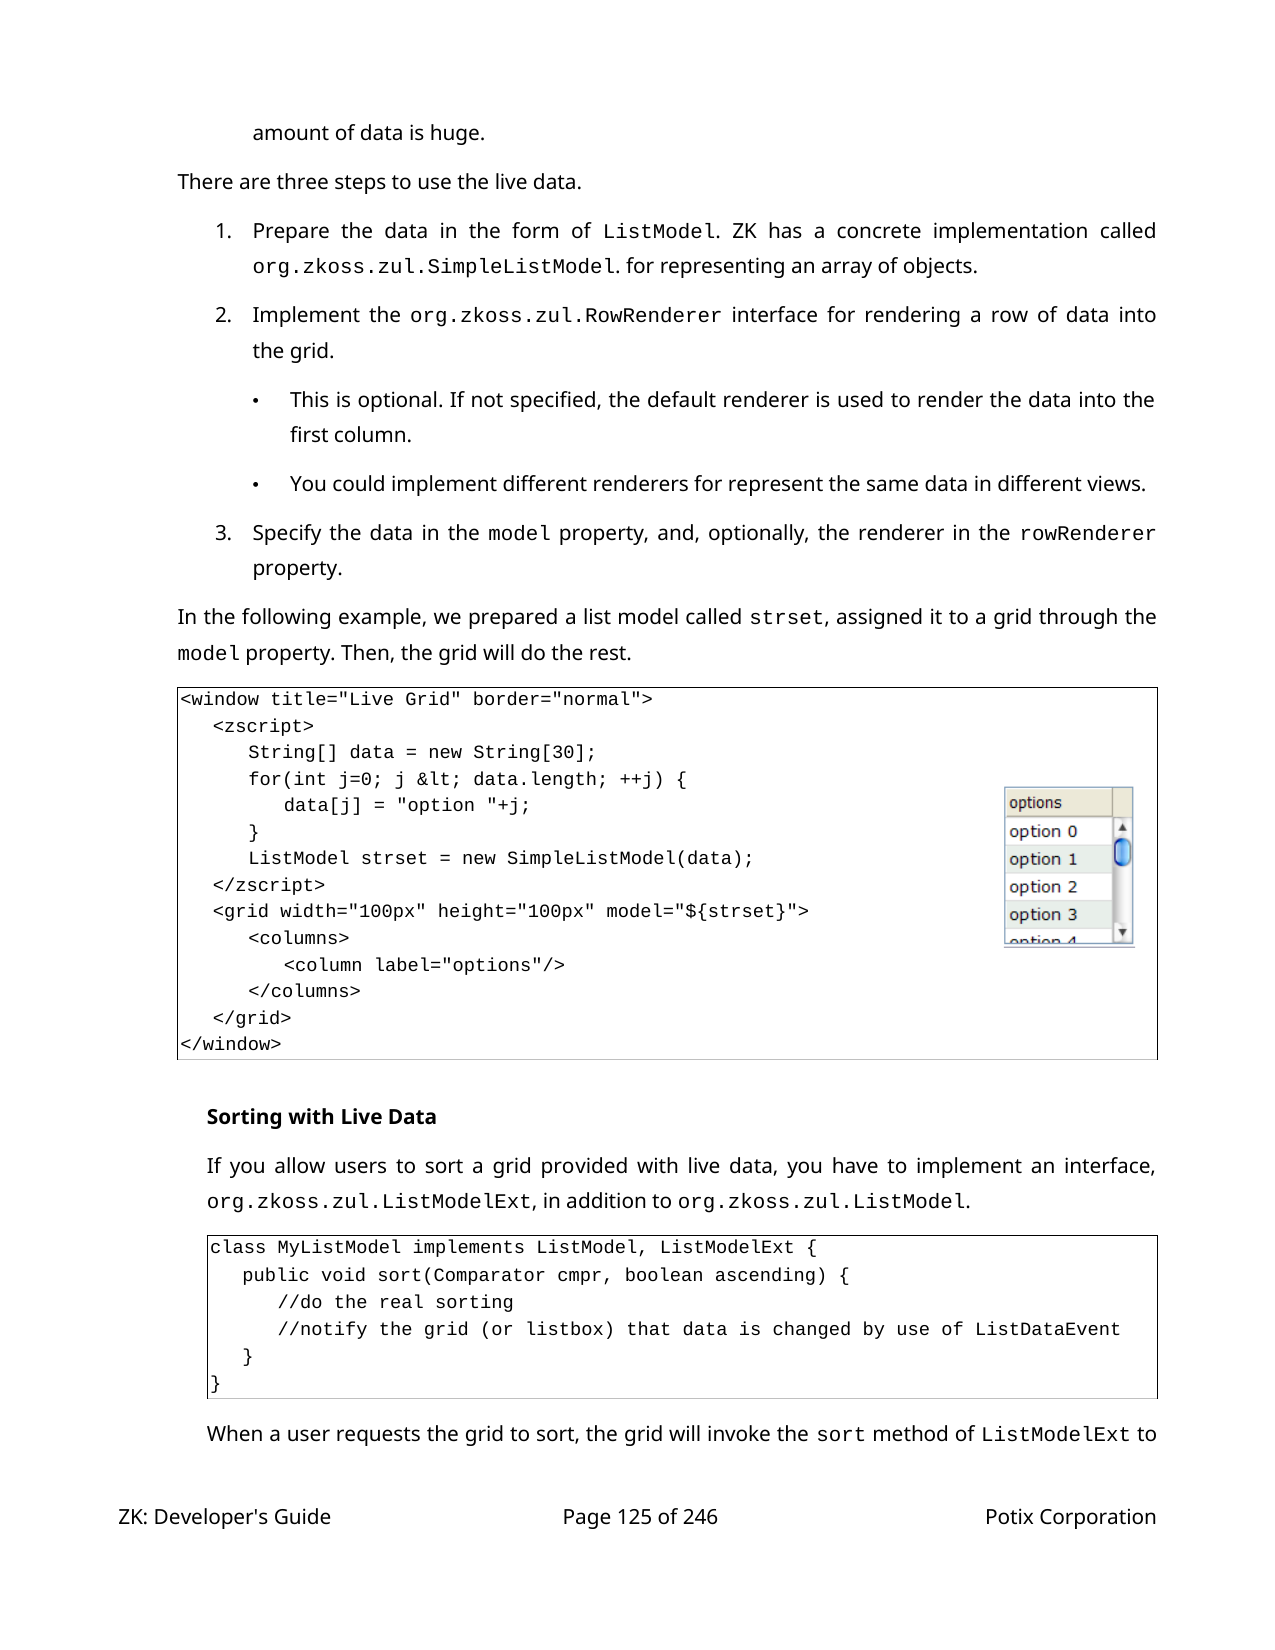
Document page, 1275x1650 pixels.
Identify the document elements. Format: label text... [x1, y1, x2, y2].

text In the following example, we prepared a list model called strset, assigned it to a grid through the model property. Then, the grid will do the rest. [177, 602, 1157, 666]
text //do the real sorting [208, 1289, 1157, 1314]
list Prepare the data in the form of ListModel. ZK has a concrete implementation called org.zkoss.zul.SimpleListModel. for representing an array of objects. [215, 216, 1157, 280]
text If you allow users to sort a grid provided with live data, you have to implement an interface, org.zkoss.zul.ListModelExt, in addition to org.zkoss.zul.ListModel. [207, 1151, 1157, 1214]
text When a user requests the grid to sort, the grid will invoke the sort method of ListModelExt to [207, 1419, 1157, 1448]
subtitle Sorting with Live Data [207, 1102, 1157, 1130]
list amount of data is huge. [215, 118, 1157, 146]
picture [1003, 783, 1135, 948]
text There are three steps to use the live data. [177, 167, 1157, 195]
list Implement the org.zkoss.zul.RowRenderer interface for rendering a row of data into the grid. [215, 301, 1157, 364]
list This is optional. If not specified, the default renderer is used to render the data into the first column. [252, 385, 1157, 448]
text class MyListModel implements ListModel, ListModelExt { [208, 1236, 1157, 1259]
text } [208, 1371, 1157, 1398]
list You could implement different renderers for represent the same data in different views. [252, 469, 1157, 497]
text } [208, 1344, 1157, 1368]
list Specify the data in the model property, and, optionally, the renderer in the rowRenderer property. [215, 518, 1157, 582]
text public void sort(Comparator cmpr, boolean ascending) { [208, 1262, 1157, 1287]
text //notify the grid (or listbox) that data is changed by use of ListDataEvent [208, 1317, 1157, 1341]
text <window title="Live Grid" border="normal"> <zscript> String[] data = new String[30]; for(int j=0; j &lt; data.length; ++j) { data[j] = "option "+j; } ListModel strset = new SimpleListModel(data); </zscript> <grid width="100px" height="100px" model="${strset}"> <columns> <column label="options"/> </columns> </grid> </window> [178, 688, 1157, 1059]
